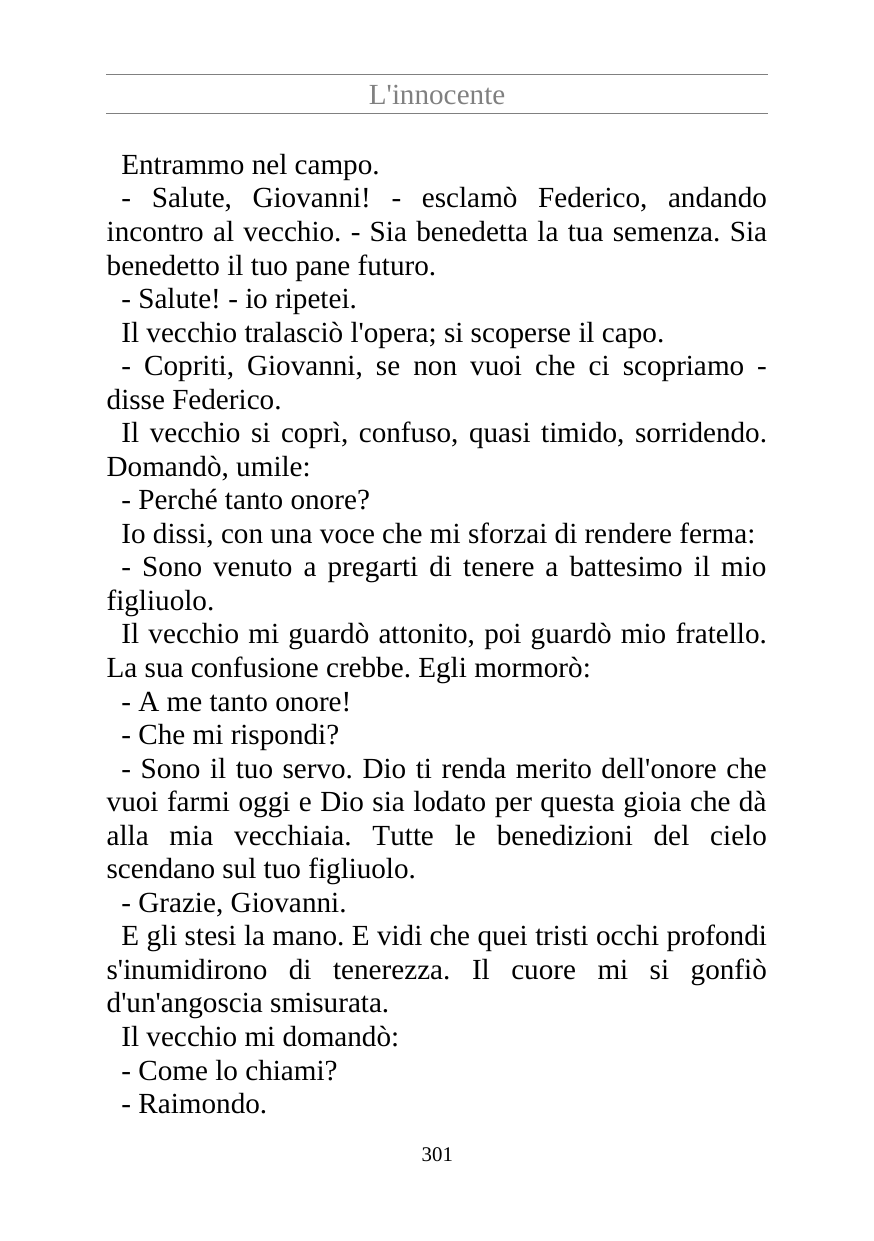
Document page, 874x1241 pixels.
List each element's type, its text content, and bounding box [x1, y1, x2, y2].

text - Copriti, Giovanni, se non vuoi che ci scopriamo - disse Federico. [106, 348, 768, 415]
text Io dissi, con una voce che mi sforzai di rendere ferma: [106, 516, 768, 549]
text - Sono venuto a pregarti di tenere a battesimo il mio figliuolo. [106, 549, 768, 617]
text Il vecchio mi guardò attonito, poi guardò mio fratello. La sua confusione crebbe. Egli mormorò: [106, 617, 768, 684]
text - A me tanto onore! [106, 684, 768, 717]
text Il vecchio mi domandò: [106, 1019, 768, 1053]
text - Grazie, Giovanni. [106, 885, 768, 918]
text - Sono il tuo servo. Dio ti renda merito dell'onore che vuoi farmi oggi e Dio sia lodato per questa gioia che dà alla mia vecchiaia. Tutte le benedizioni del cielo scendano sul tuo figliuolo. [106, 751, 768, 885]
text - Perché tanto onore? [106, 482, 768, 516]
text - Salute, Giovanni! - esclamò Federico, andando incontro al vecchio. - Sia benedetta la tua semenza. Sia benedetto il tuo pane futuro. [106, 181, 768, 281]
text Il vecchio si coprì, confuso, quasi timido, sorridendo. Domandò, umile: [106, 415, 768, 482]
text - Raimondo. [106, 1086, 768, 1120]
text Entrammo nel campo. [106, 147, 768, 181]
text - Che mi rispondi? [106, 717, 768, 751]
text - Come lo chiami? [106, 1053, 768, 1086]
text E gli stesi la mano. E vidi che quei tristi occhi profondi s'inumidirono di tenerezza. Il cuore mi si gonfiò d'un'angoscia smisurata. [106, 918, 768, 1019]
text - Salute! - io ripetei. [106, 281, 768, 315]
text Il vecchio tralasciò l'opera; si scoperse il capo. [106, 315, 768, 348]
